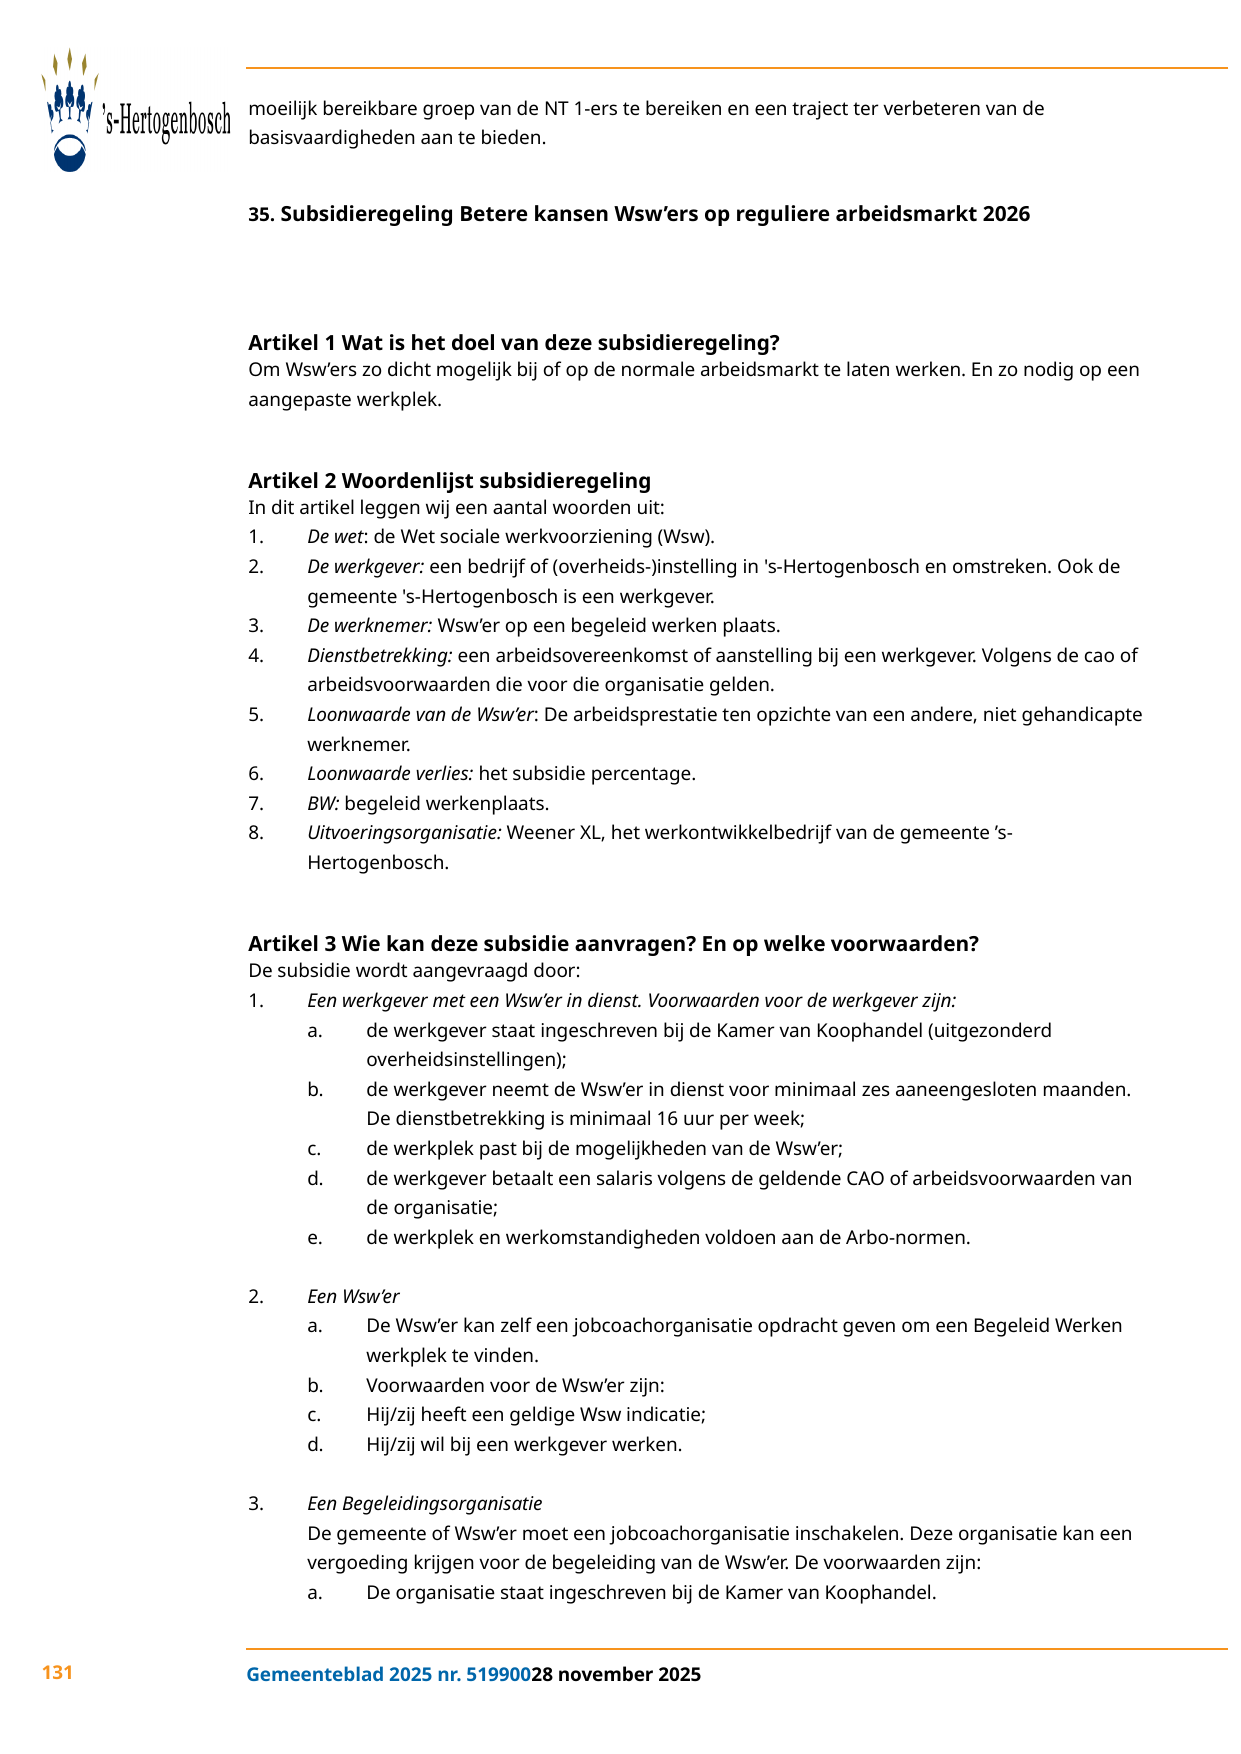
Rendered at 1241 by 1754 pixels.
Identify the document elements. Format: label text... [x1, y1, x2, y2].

list de werkplek past bij de mogelijkheden van de Wsw’er; [307, 1135, 1152, 1161]
list BW: begeleid werkenplaats. [248, 790, 1152, 816]
list Een Wsw’er [248, 1283, 1152, 1309]
list De Wsw’er kan zelf een jobcoachorganisatie opdracht geven om een Begeleid Werken werkplek te vinden. [307, 1313, 1152, 1368]
list de werkgever neemt de Wsw’er in dienst voor minimaal zes aaneengesloten maanden. De dienstbetrekking is minimaal 16 uur per week; [307, 1076, 1152, 1131]
list Een Begeleidingsorganisatie [248, 1490, 1152, 1516]
list Een werkgever met een Wsw’er in dienst. Voorwaarden voor de werkgever zijn: [248, 987, 1152, 1013]
text Artikel 1 Wat is het doel van deze subsidieregeling? [248, 328, 1152, 356]
list Loonwaarde van de Wsw’er: De arbeidsprestatie ten opzichte van een andere, niet gehandicapte werknemer. [248, 701, 1152, 757]
list De organisatie staat ingeschreven bij de Kamer van Koophandel. [307, 1579, 1152, 1604]
list Voorwaarden voor de Wsw’er zijn: [307, 1372, 1152, 1397]
text Om Wsw’ers zo dicht mogelijk bij of op de normale arbeidsmarkt te laten werken. En zo nodig op een aangepaste werkplek. [248, 356, 1152, 411]
text De subsidie wordt aangevraagd door: [248, 958, 1152, 983]
list de werkgever betaalt een salaris volgens de geldende CAO of arbeidsvoorwaarden van de organisatie; [307, 1165, 1152, 1220]
list Dienstbetrekking: een arbeidsovereenkomst of aanstelling bij een werkgever. Volgens de cao of arbeidsvoorwaarden die voor die organisatie gelden. [248, 642, 1152, 697]
list de werkplek en werkomstandigheden voldoen aan de Arbo-normen. [307, 1224, 1152, 1249]
list de werkgever staat ingeschreven bij de Kamer van Koophandel (uitgezonderd overheidsinstellingen); [307, 1017, 1152, 1072]
list De werkgever: een bedrijf of (overheids-)instelling in 's-Hertogenbosch en omstreken. Ook de gemeente 's-Hertogenbosch is een werkgever. [248, 553, 1152, 609]
text 35. Subsidieregeling Betere kansen Wsw’ers op reguliere arbeidsmarkt 2026 [248, 199, 1152, 228]
list Loonwaarde verlies: het subsidie percentage. [248, 760, 1152, 786]
text moeilijk bereikbare groep van de NT 1-ers te bereiken en een traject ter verbeteren van de basisvaardigheden aan te bieden. [248, 95, 1152, 150]
picture [41, 47, 231, 172]
text Artikel 3 Wie kan deze subsidie aanvragen? En op welke voorwaarden? [248, 929, 1152, 958]
list De gemeente of Wsw’er moet een jobcoachorganisatie inschakelen. Deze organisatie kan een vergoeding krijgen voor de begeleiding van de Wsw’er. De voorwaarden zijn: [248, 1520, 1152, 1575]
list Hij/zij wil bij een werkgever werken. [307, 1431, 1152, 1457]
list De werknemer: Wsw’er op een begeleid werken plaats. [248, 612, 1152, 638]
text Artikel 2 Woordenlijst subsidieregeling [248, 466, 1152, 494]
list De wet: de Wet sociale werkvoorziening (Wsw). [248, 524, 1152, 549]
list Hij/zij heeft een geldige Wsw indicatie; [307, 1401, 1152, 1427]
list Uitvoeringsorganisatie: Weener XL, het werkontwikkelbedrijf van de gemeente ’s-Hertogenbosch. [248, 819, 1152, 875]
text In dit artikel leggen wij een aantal woorden uit: [248, 494, 1152, 520]
